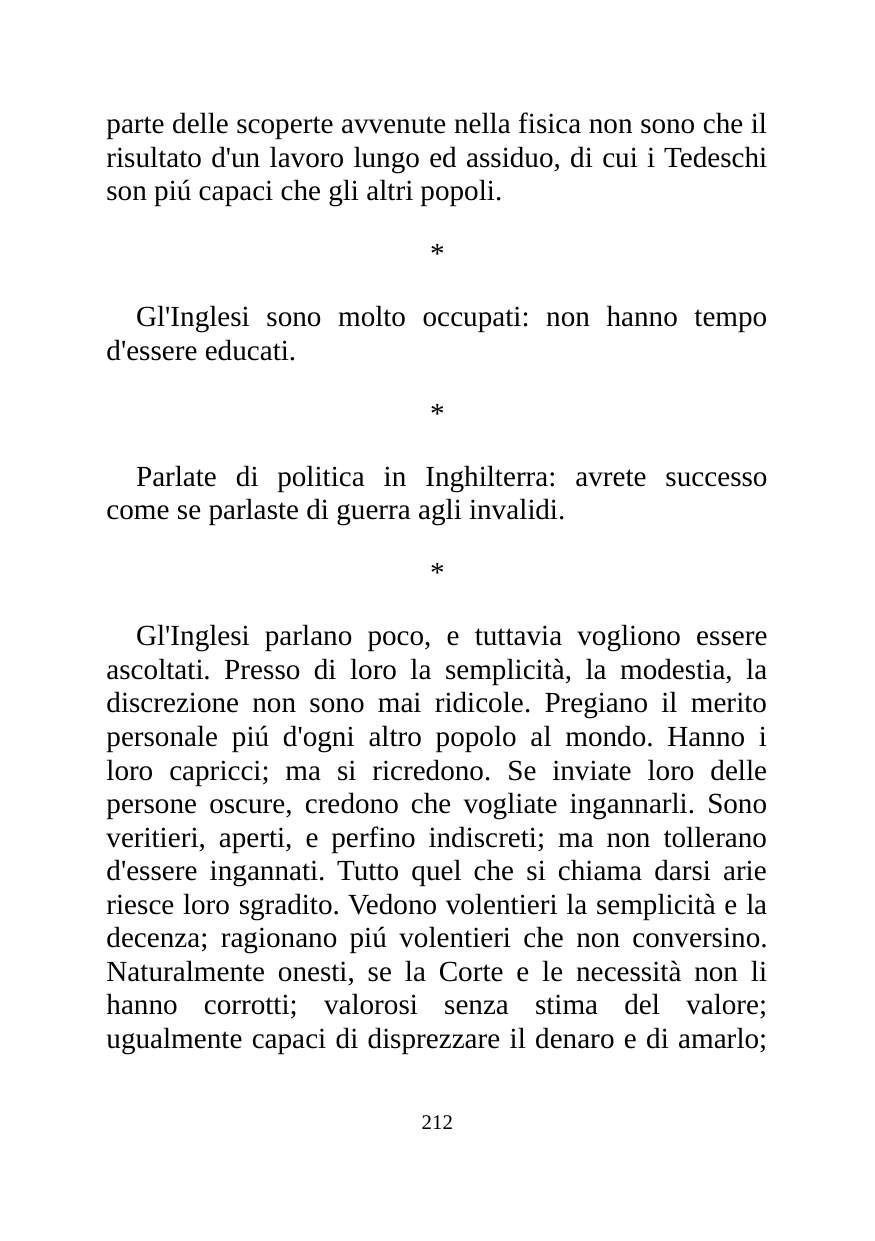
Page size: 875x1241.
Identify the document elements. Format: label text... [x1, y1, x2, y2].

text * [106, 556, 768, 589]
text * [106, 396, 768, 429]
text Parlate di politica in Inghilterra: avrete successo come se parlaste di guerra agli invalidi. [106, 459, 768, 526]
text parte delle scoperte avvenute nella fisica non sono che il risultato d'un lavoro lungo ed assiduo, di cui i Tedeschi son piú capaci che gli altri popoli. [106, 106, 768, 207]
text Gl'Inglesi parlano poco, e tuttavia vogliono essere ascoltati. Presso di loro la semplicità, la modestia, la discrezione non sono mai ridicole. Pregiano il merito personale piú d'ogni altro popolo al mondo. Hanno i loro capricci; ma si ricredono. Se inviate loro delle persone oscure, credono che vogliate ingannarli. Sono veritieri, aperti, e perfino indiscreti; ma non tollerano d'essere ingannati. Tutto quel che si chiama darsi arie riesce loro sgradito. Vedono volentieri la semplicità e la decenza; ragionano piú volentieri che non conversino. Naturalmente onesti, se la Corte e le necessità non li hanno corrotti; valorosi senza stima del valore; ugualmente capaci di disprezzare il denaro e di amarlo; [106, 618, 768, 1054]
text * [106, 236, 768, 270]
text Gl'Inglesi sono molto occupati: non hanno tempo d'essere educati. [106, 299, 768, 366]
